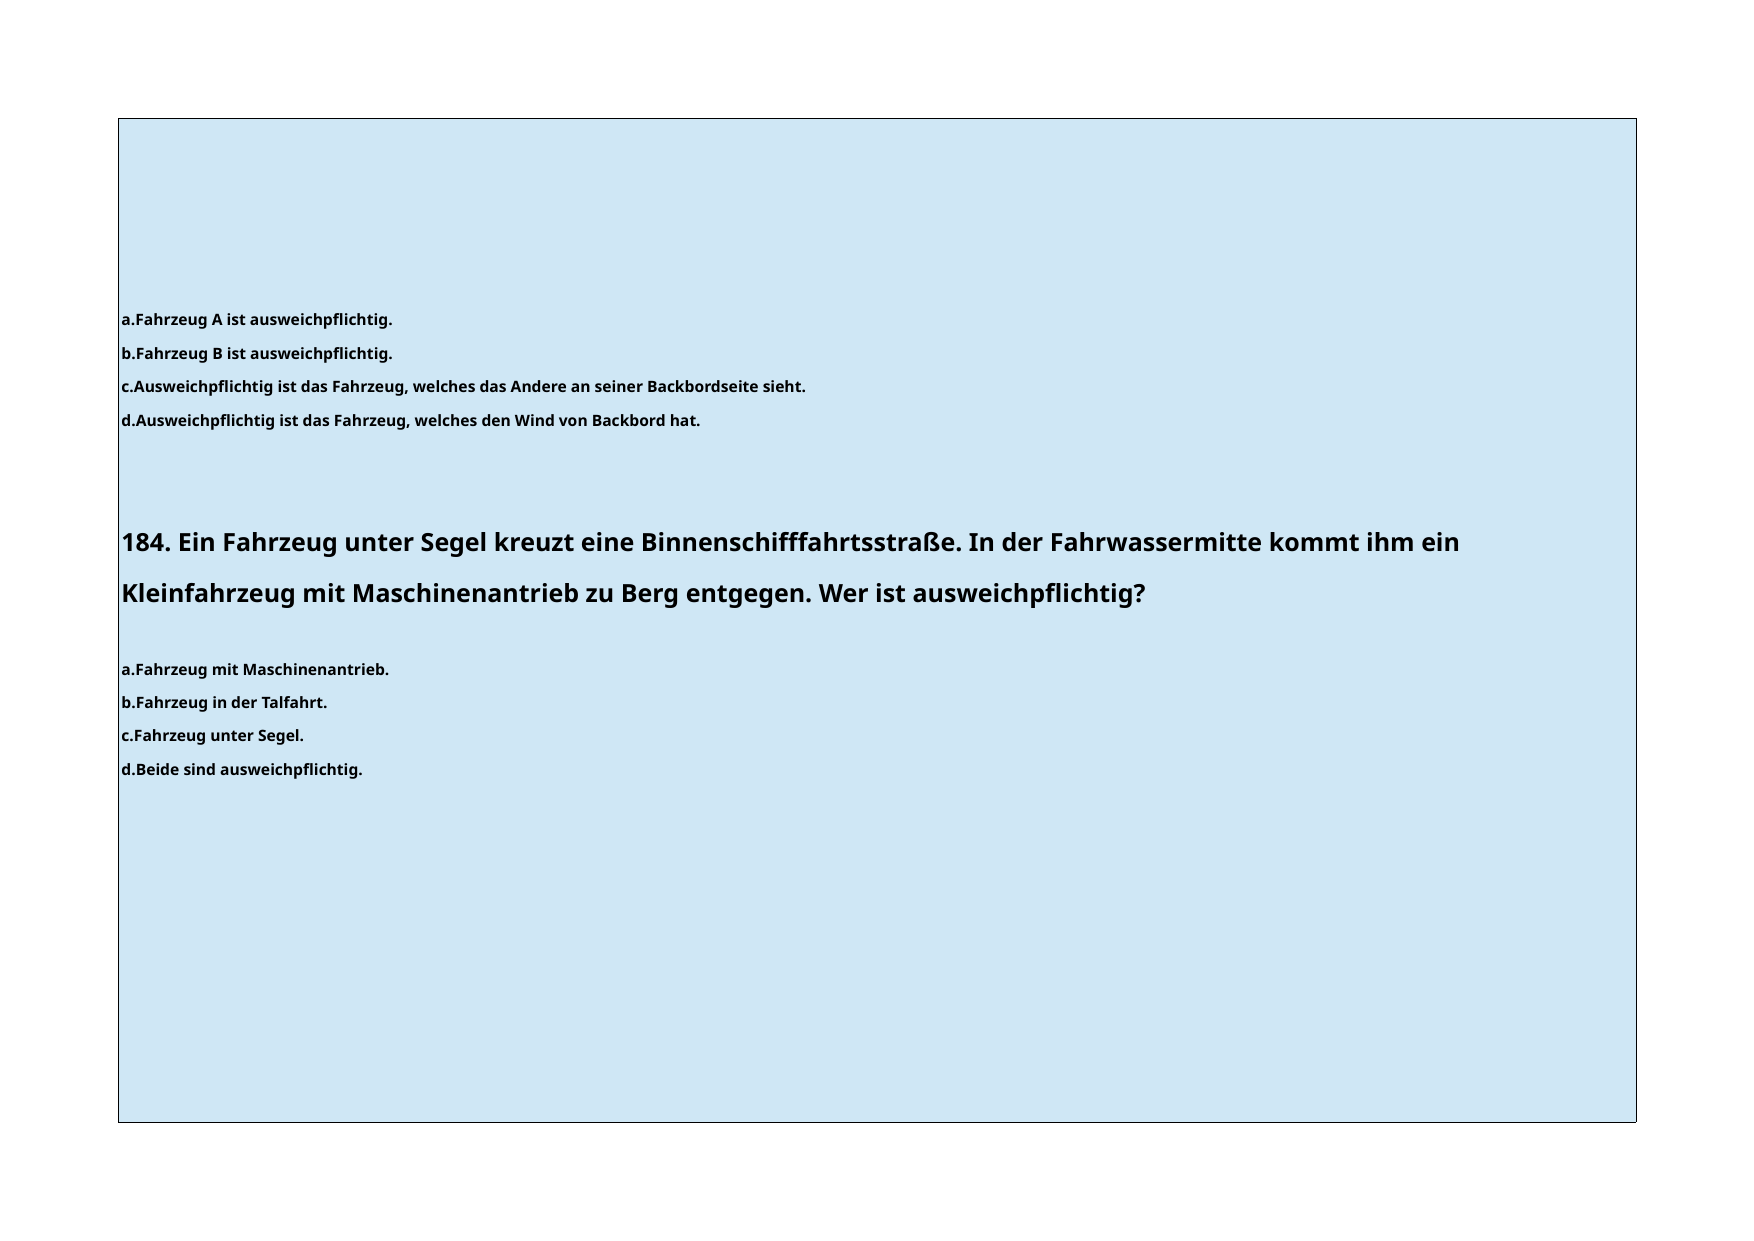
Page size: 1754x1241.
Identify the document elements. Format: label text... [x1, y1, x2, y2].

text 184. Ein Fahrzeug unter Segel kreuzt eine Binnenschifffahrtsstraße. In der Fahrwassermitte kommt ihm ein Kleinfahrzeug mit Maschinenantrieb zu Berg entgegen. Wer ist ausweichpflichtig? [121, 525, 1633, 610]
list Fahrzeug unter Segel. [121, 725, 1633, 746]
list Ausweichpflichtig ist das Fahrzeug, welches den Wind von Backbord hat. [121, 409, 1633, 431]
list Fahrzeug in der Talfahrt. [121, 692, 1633, 713]
list Fahrzeug B ist ausweichpflichtig. [121, 342, 1633, 364]
list Beide sind ausweichpflichtig. [121, 759, 1633, 780]
list Fahrzeug mit Maschinenantrieb. [121, 658, 1633, 679]
list Fahrzeug A ist ausweichpflichtig. [121, 309, 1633, 330]
list Ausweichpflichtig ist das Fahrzeug, welches das Andere an seiner Backbordseite sieht. [121, 376, 1633, 397]
